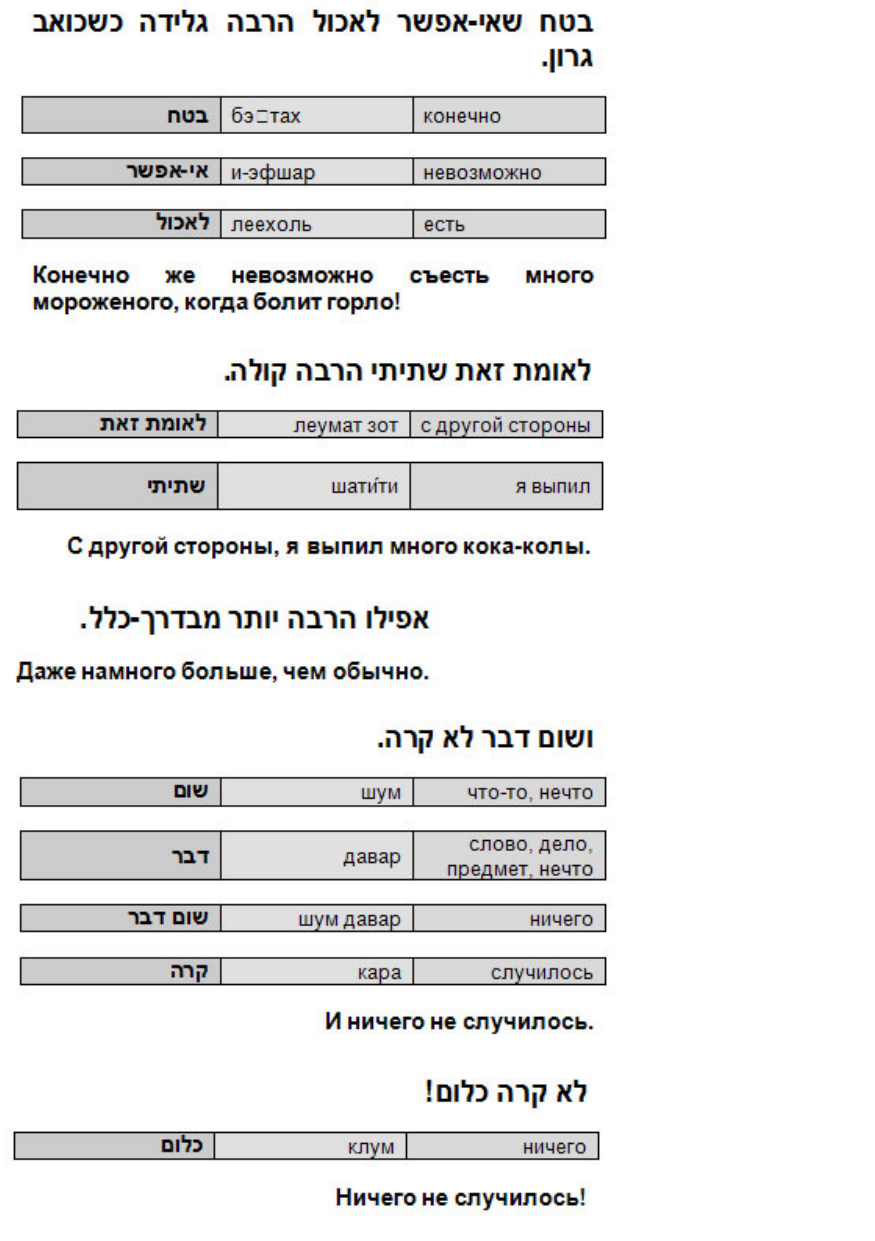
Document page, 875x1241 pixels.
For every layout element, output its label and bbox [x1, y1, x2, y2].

picture [3, 348, 613, 576]
picture [3, 601, 439, 697]
picture [3, 721, 616, 1042]
picture [3, 0, 616, 324]
picture [3, 1066, 609, 1223]
